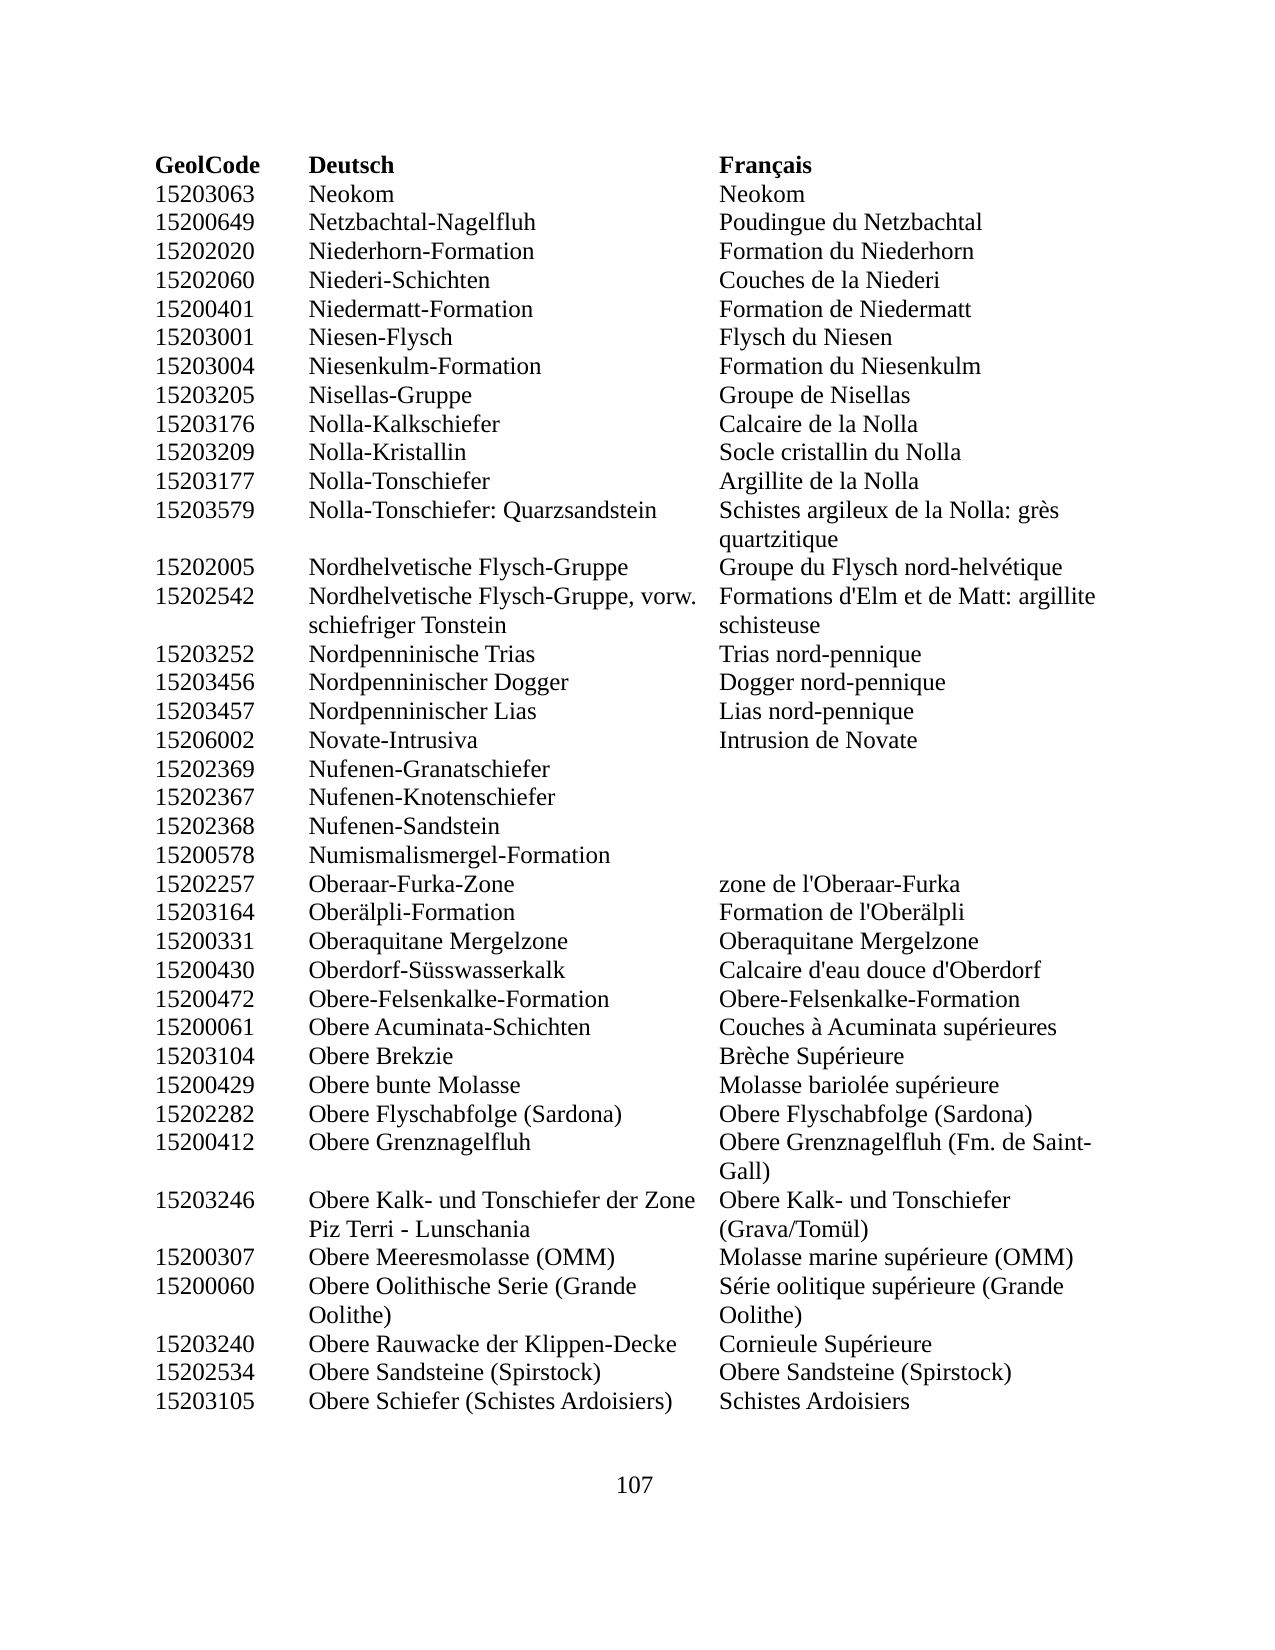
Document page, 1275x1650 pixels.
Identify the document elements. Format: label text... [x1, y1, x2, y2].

table_cell Nufenen-Granatschiefer [304, 754, 714, 782]
table_cell 15203246 [150, 1185, 304, 1242]
table_cell Brèche Supérieure [714, 1041, 1125, 1070]
table_cell Calcaire d'eau douce d'Oberdorf [714, 955, 1125, 984]
table_cell 15202257 [150, 869, 304, 897]
table_cell Numismalismergel-Formation [304, 840, 714, 869]
table_cell Trias nord-pennique [714, 639, 1125, 667]
table_cell Obere Flyschabfolge (Sardona) [304, 1099, 714, 1127]
table_header Deutsch [304, 150, 714, 179]
table_cell Obere Grenznagelfluh (Fm. de Saint-Gall) [714, 1128, 1125, 1185]
table_cell 15200060 [150, 1271, 304, 1329]
table_cell Novate-Intrusiva [304, 725, 714, 754]
table_cell Nordpenninischer Dogger [304, 668, 714, 696]
table_cell Formation de Niedermatt [714, 294, 1125, 322]
table_cell 15202542 [150, 581, 304, 639]
table_cell 15203579 [150, 495, 304, 552]
table_cell Obere Kalk- und Tonschiefer der Zone Piz Terri - Lunschania [304, 1185, 714, 1242]
table_cell Nolla-Kalkschiefer [304, 409, 714, 437]
table_cell Nisellas-Gruppe [304, 380, 714, 409]
table_cell Couches de la Niederi [714, 265, 1125, 294]
table_cell 15200578 [150, 840, 304, 869]
table_cell 15203004 [150, 351, 304, 380]
table_cell Niederhorn-Formation [304, 236, 714, 265]
table_cell Calcaire de la Nolla [714, 409, 1125, 437]
table_cell 15203209 [150, 438, 304, 466]
table_cell Obere Schiefer (Schistes Ardoisiers) [304, 1386, 714, 1415]
table_cell 15202368 [150, 811, 304, 840]
table_cell Cornieule Supérieure [714, 1329, 1125, 1357]
table_cell Obere Sandsteine (Spirstock) [304, 1358, 714, 1386]
table_cell Nolla-Kristallin [304, 438, 714, 466]
table_cell Flysch du Niesen [714, 323, 1125, 351]
table_cell Obere Brekzie [304, 1041, 714, 1070]
table_cell Schistes Ardoisiers [714, 1386, 1125, 1415]
table_cell Niedermatt-Formation [304, 294, 714, 322]
table_cell [714, 840, 1125, 869]
table_cell 15202367 [150, 783, 304, 811]
table_cell Nufenen-Sandstein [304, 811, 714, 840]
table_cell 15202282 [150, 1099, 304, 1127]
table_cell Niesenkulm-Formation [304, 351, 714, 380]
table_cell Oberaquitane Mergelzone [714, 926, 1125, 955]
table_cell Couches à Acuminata supérieures [714, 1013, 1125, 1041]
table_cell Formation du Niesenkulm [714, 351, 1125, 380]
table_cell 15203104 [150, 1041, 304, 1070]
table_cell 15202005 [150, 553, 304, 581]
table_cell Nordhelvetische Flysch-Gruppe [304, 553, 714, 581]
table_cell Nordpenninische Trias [304, 639, 714, 667]
table_cell Netzbachtal-Nagelfluh [304, 208, 714, 236]
table_cell Neokom [714, 179, 1125, 207]
table_cell Oberaquitane Mergelzone [304, 926, 714, 955]
table_cell Nufenen-Knotenschiefer [304, 783, 714, 811]
table_cell Nordhelvetische Flysch-Gruppe, vorw. schiefriger Tonstein [304, 581, 714, 639]
table_cell 15203177 [150, 466, 304, 495]
table_cell 15200061 [150, 1013, 304, 1041]
table_cell 15200649 [150, 208, 304, 236]
table_cell Obere Oolithische Serie (Grande Oolithe) [304, 1271, 714, 1329]
table_cell Argillite de la Nolla [714, 466, 1125, 495]
table_cell Nolla-Tonschiefer [304, 466, 714, 495]
table_cell [714, 811, 1125, 840]
table_cell 15202369 [150, 754, 304, 782]
table_cell 15206002 [150, 725, 304, 754]
table_cell 15203205 [150, 380, 304, 409]
table_cell 15203176 [150, 409, 304, 437]
table_cell Poudingue du Netzbachtal [714, 208, 1125, 236]
table_cell 15203164 [150, 898, 304, 926]
table_cell 15202020 [150, 236, 304, 265]
table_cell Nordpenninischer Lias [304, 696, 714, 725]
table_cell 15203105 [150, 1386, 304, 1415]
table_cell 15200412 [150, 1128, 304, 1185]
table_cell Groupe de Nisellas [714, 380, 1125, 409]
table_cell Lias nord-pennique [714, 696, 1125, 725]
table_cell 15203063 [150, 179, 304, 207]
table_cell Oberaar-Furka-Zone [304, 869, 714, 897]
table_cell Nolla-Tonschiefer: Quarzsandstein [304, 495, 714, 552]
table_cell 15202060 [150, 265, 304, 294]
table_cell Formation de l'Oberälpli [714, 898, 1125, 926]
table_cell Formation du Niederhorn [714, 236, 1125, 265]
table_cell Schistes argileux de la Nolla: grès quartzitique [714, 495, 1125, 552]
table_cell 15200307 [150, 1243, 304, 1271]
table_cell Niesen-Flysch [304, 323, 714, 351]
table_cell Obere Acuminata-Schichten [304, 1013, 714, 1041]
table_cell 15203456 [150, 668, 304, 696]
table_header Français [714, 150, 1125, 179]
table_cell Obere bunte Molasse [304, 1070, 714, 1099]
table_cell 15200430 [150, 955, 304, 984]
table_cell 15203252 [150, 639, 304, 667]
table_cell Obere Grenznagelfluh [304, 1128, 714, 1185]
table_cell Dogger nord-pennique [714, 668, 1125, 696]
table_cell Obere Kalk- und Tonschiefer (Grava/Tomül) [714, 1185, 1125, 1242]
table_cell [714, 783, 1125, 811]
table_cell Obere-Felsenkalke-Formation [714, 984, 1125, 1012]
table_header GeolCode [150, 150, 304, 179]
table_cell Neokom [304, 179, 714, 207]
table_cell [714, 754, 1125, 782]
table_cell Obere Sandsteine (Spirstock) [714, 1358, 1125, 1386]
table_cell Obere-Felsenkalke-Formation [304, 984, 714, 1012]
table_cell Groupe du Flysch nord-helvétique [714, 553, 1125, 581]
table_cell Formations d'Elm et de Matt: argillite schisteuse [714, 581, 1125, 639]
table_cell Série oolitique supérieure (Grande Oolithe) [714, 1271, 1125, 1329]
table_cell Molasse marine supérieure (OMM) [714, 1243, 1125, 1271]
table_cell 15203457 [150, 696, 304, 725]
table_cell zone de l'Oberaar-Furka [714, 869, 1125, 897]
table_cell Socle cristallin du Nolla [714, 438, 1125, 466]
table_cell 15203001 [150, 323, 304, 351]
table_cell 15200401 [150, 294, 304, 322]
table_cell 15200472 [150, 984, 304, 1012]
table_cell Obere Flyschabfolge (Sardona) [714, 1099, 1125, 1127]
table_cell 15203240 [150, 1329, 304, 1357]
table_cell Oberdorf-Süsswasserkalk [304, 955, 714, 984]
table_cell 15200429 [150, 1070, 304, 1099]
table_cell Intrusion de Novate [714, 725, 1125, 754]
table_cell Niederi-Schichten [304, 265, 714, 294]
table_cell Oberälpli-Formation [304, 898, 714, 926]
table_cell Obere Rauwacke der Klippen-Decke [304, 1329, 714, 1357]
table_cell Molasse bariolée supérieure [714, 1070, 1125, 1099]
table_cell Obere Meeresmolasse (OMM) [304, 1243, 714, 1271]
table_cell 15202534 [150, 1358, 304, 1386]
table_cell 15200331 [150, 926, 304, 955]
